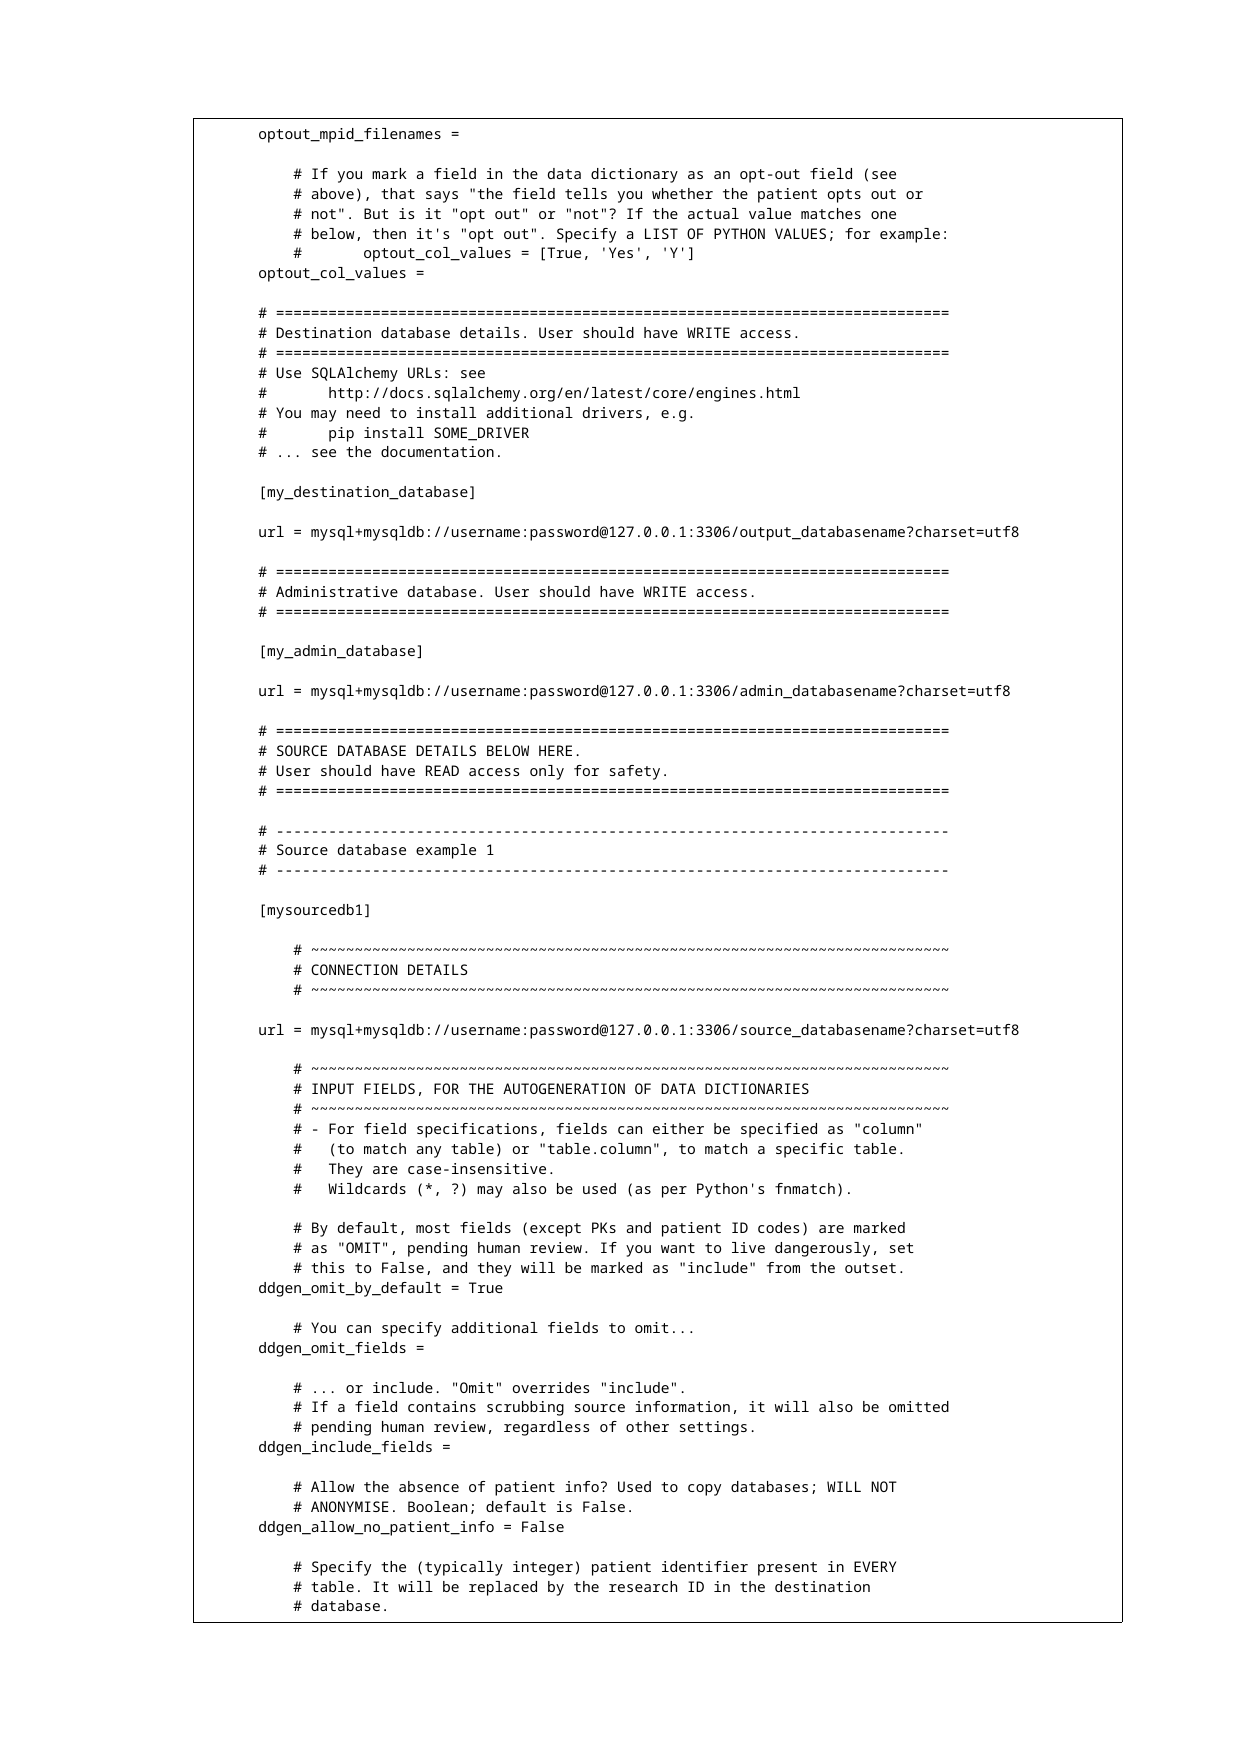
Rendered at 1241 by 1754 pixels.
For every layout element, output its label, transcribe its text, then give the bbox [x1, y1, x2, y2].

table_header optout_mpid_filenames = # If you mark a field in the data dictionary as an opt-out field (see # above), that says "the field tells you whether the patient opts out or # not". But is it "opt out" or "not"? If the actual value matches one # below, then it's "opt out". Specify a LIST OF PYTHON VALUES; for example: # optout_col_values = [True, 'Yes', 'Y'] optout_col_values = # ============================================================================= # Destination database details. User should have WRITE access. # ============================================================================= # Use SQLAlchemy URLs: see # http://docs.sqlalchemy.org/en/latest/core/engines.html # You may need to install additional drivers, e.g. # pip install SOME_DRIVER # ... see the documentation. [my_destination_database] url = mysql+mysqldb://username:password@127.0.0.1:3306/output_databasename?charset=utf8 # ============================================================================= # Administrative database. User should have WRITE access. # ============================================================================= [my_admin_database] url = mysql+mysqldb://username:password@127.0.0.1:3306/admin_databasename?charset=utf8 # ============================================================================= # SOURCE DATABASE DETAILS BELOW HERE. # User should have READ access only for safety. # ============================================================================= # ----------------------------------------------------------------------------- # Source database example 1 # ----------------------------------------------------------------------------- [mysourcedb1] # ~~~~~~~~~~~~~~~~~~~~~~~~~~~~~~~~~~~~~~~~~~~~~~~~~~~~~~~~~~~~~~~~~~~~~~~~~ # CONNECTION DETAILS # ~~~~~~~~~~~~~~~~~~~~~~~~~~~~~~~~~~~~~~~~~~~~~~~~~~~~~~~~~~~~~~~~~~~~~~~~~ url = mysql+mysqldb://username:password@127.0.0.1:3306/source_databasename?charset=utf8 # ~~~~~~~~~~~~~~~~~~~~~~~~~~~~~~~~~~~~~~~~~~~~~~~~~~~~~~~~~~~~~~~~~~~~~~~~~ # INPUT FIELDS, FOR THE AUTOGENERATION OF DATA DICTIONARIES # ~~~~~~~~~~~~~~~~~~~~~~~~~~~~~~~~~~~~~~~~~~~~~~~~~~~~~~~~~~~~~~~~~~~~~~~~~ # - For field specifications, fields can either be specified as "column" # (to match any table) or "table.column", to match a specific table. # They are case-insensitive. # Wildcards (*, ?) may also be used (as per Python's fnmatch). # By default, most fields (except PKs and patient ID codes) are marked # as "OMIT", pending human review. If you want to live dangerously, set # this to False, and they will be marked as "include" from the outset. ddgen_omit_by_default = True # You can specify additional fields to omit... ddgen_omit_fields = # ... or include. "Omit" overrides "include". # If a field contains scrubbing source information, it will also be omitted # pending human review, regardless of other settings. ddgen_include_fields = # Allow the absence of patient info? Used to copy databases; WILL NOT # ANONYMISE. Boolean; default is False. ddgen_allow_no_patient_info = False # Specify the (typically integer) patient identifier present in EVERY # table. It will be replaced by the research ID in the destination # database. [194, 119, 1122, 1622]
